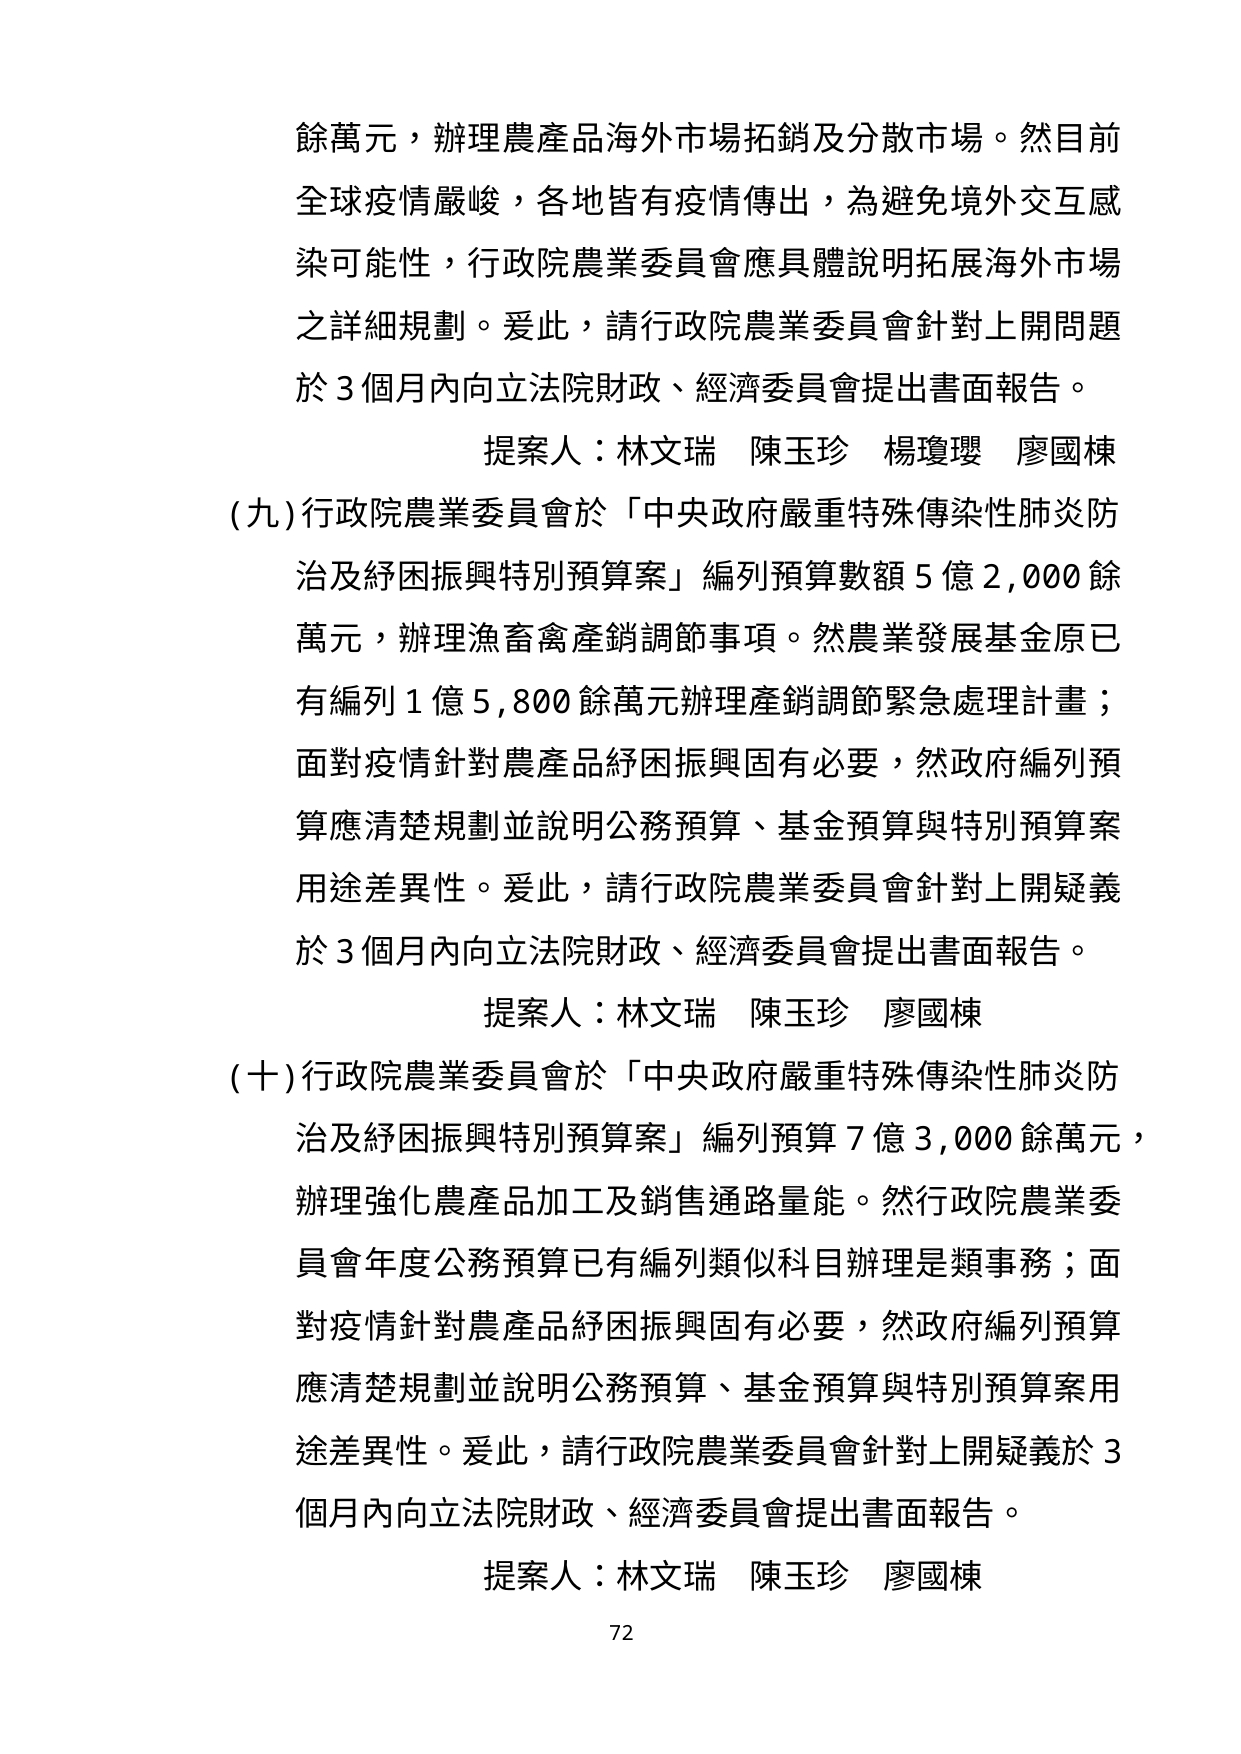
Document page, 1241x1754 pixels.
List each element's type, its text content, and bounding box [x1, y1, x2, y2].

text 餘萬元，辦理農產品海外市場拓銷及分散市場。然目前全球疫情嚴峻，各地皆有疫情傳出，為避免境外交互感染可能性，行政院農業委員會應具體說明拓展海外市場之詳細規劃。爰此，請行政院農業委員會針對上開問題於3個月內向立法院財政、經濟委員會提出書面報告。 [225, 94, 1122, 407]
text 提案人：林文瑞 陳玉珍 廖國棟 [483, 969, 1122, 1032]
text 提案人：林文瑞 陳玉珍 楊瓊瓔 廖國棟 [483, 407, 1122, 469]
text (九)行政院農業委員會於「中央政府嚴重特殊傳染性肺炎防治及紓困振興特別預算案」編列預算數額5億2,000餘萬元，辦理漁畜禽產銷調節事項。然農業發展基金原已有編列1億5,800餘萬元辦理產銷調節緊急處理計畫；面對疫情針對農產品紓困振興固有必要，然政府編列預算應清楚規劃並說明公務預算、基金預算與特別預算案用途差異性。爰此，請行政院農業委員會針對上開疑義於3個月內向立法院財政、經濟委員會提出書面報告。 [225, 469, 1122, 969]
text 提案人：林文瑞 陳玉珍 廖國棟 [483, 1532, 1122, 1594]
text (十)行政院農業委員會於「中央政府嚴重特殊傳染性肺炎防治及紓困振興特別預算案」編列預算7億3,000餘萬元，辦理強化農產品加工及銷售通路量能。然行政院農業委員會年度公務預算已有編列類似科目辦理是類事務；面對疫情針對農產品紓困振興固有必要，然政府編列預算應清楚規劃並說明公務預算、基金預算與特別預算案用途差異性。爰此，請行政院農業委員會針對上開疑義於3個月內向立法院財政、經濟委員會提出書面報告。 [225, 1032, 1122, 1532]
